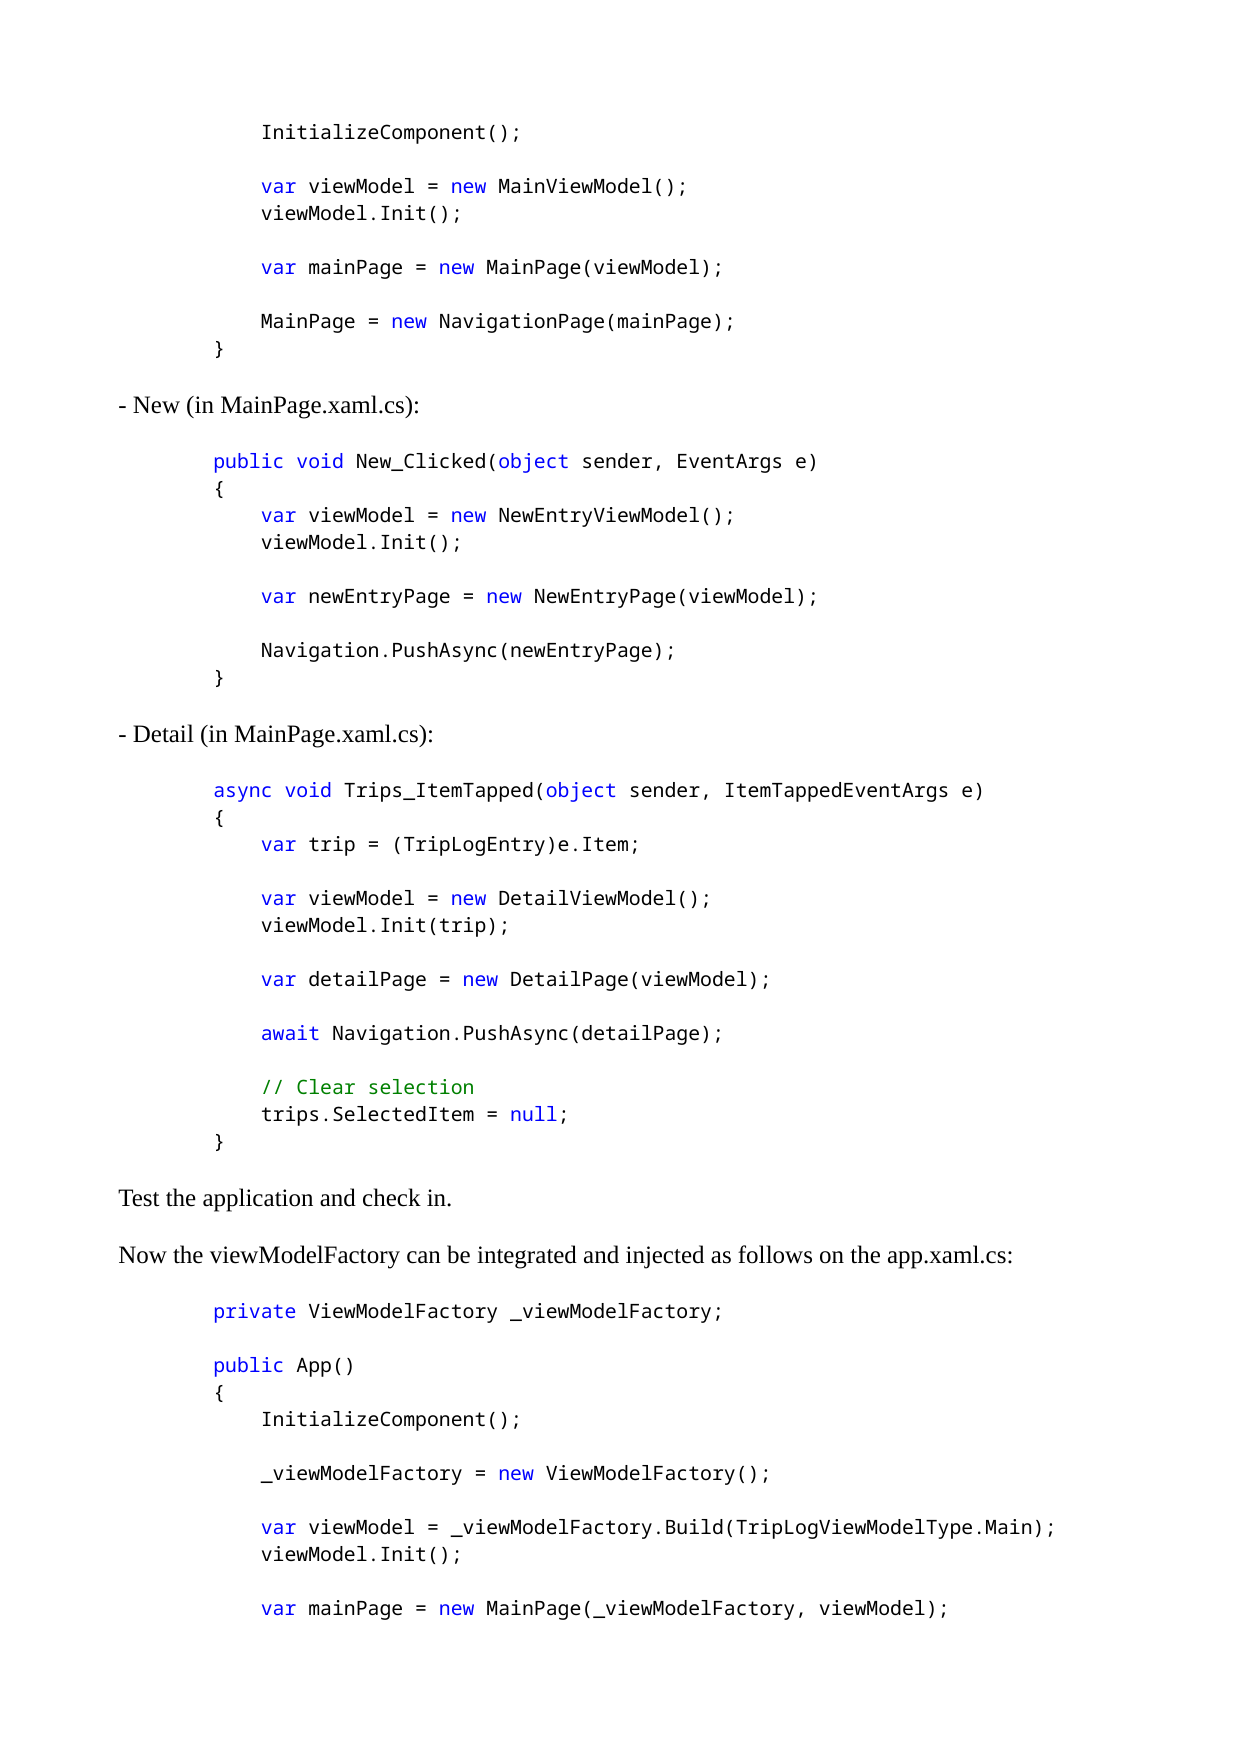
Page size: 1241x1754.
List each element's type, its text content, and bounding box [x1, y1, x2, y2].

text var mainPage = new MainPage(_viewModelFactory, viewModel); [118, 1594, 1122, 1621]
text - New (in MainPage.xaml.cs): [118, 390, 1122, 418]
text viewModel.Init(); [118, 199, 1122, 226]
text await Navigation.PushAsync(detailPage); [118, 1019, 1122, 1046]
text var trip = (TripLogEntry)e.Item; [118, 830, 1122, 857]
text public App() [118, 1352, 1122, 1379]
text var viewModel = new DetailViewModel(); [118, 884, 1122, 911]
text var viewModel = _viewModelFactory.Build(TripLogViewModelType.Main); [118, 1513, 1122, 1541]
text InitializeComponent(); [118, 118, 1122, 145]
text private ViewModelFactory _viewModelFactory; [118, 1298, 1122, 1325]
text var viewModel = new NewEntryViewModel(); [118, 501, 1122, 528]
text var viewModel = new MainViewModel(); [118, 172, 1122, 199]
text async void Trips_ItemTapped(object sender, ItemTappedEventArgs e) [118, 776, 1122, 803]
text viewModel.Init(); [118, 1541, 1122, 1567]
text var mainPage = new MainPage(viewModel); [118, 253, 1122, 280]
text public void New_Clicked(object sender, EventArgs e) [118, 447, 1122, 474]
text } [118, 663, 1122, 690]
text trips.SelectedItem = null; [118, 1100, 1122, 1127]
text { [118, 803, 1122, 830]
text MainPage = new NavigationPage(mainPage); [118, 307, 1122, 334]
text _viewModelFactory = new ViewModelFactory(); [118, 1459, 1122, 1487]
text var newEntryPage = new NewEntryPage(viewModel); [118, 582, 1122, 609]
text // Clear selection [118, 1073, 1122, 1100]
text viewModel.Init(trip); [118, 911, 1122, 938]
text var detailPage = new DetailPage(viewModel); [118, 965, 1122, 992]
text { [118, 1379, 1122, 1406]
text InitializeComponent(); [118, 1406, 1122, 1433]
text - Detail (in MainPage.xaml.cs): [118, 719, 1122, 747]
text } [118, 334, 1122, 361]
text } [118, 1127, 1122, 1154]
text viewModel.Init(); [118, 528, 1122, 555]
text Now the viewModelFactory can be integrated and injected as follows on the app.xaml.cs: [118, 1240, 1122, 1269]
text Navigation.PushAsync(newEntryPage); [118, 636, 1122, 663]
text Test the application and check in. [118, 1183, 1122, 1211]
text { [118, 474, 1122, 501]
